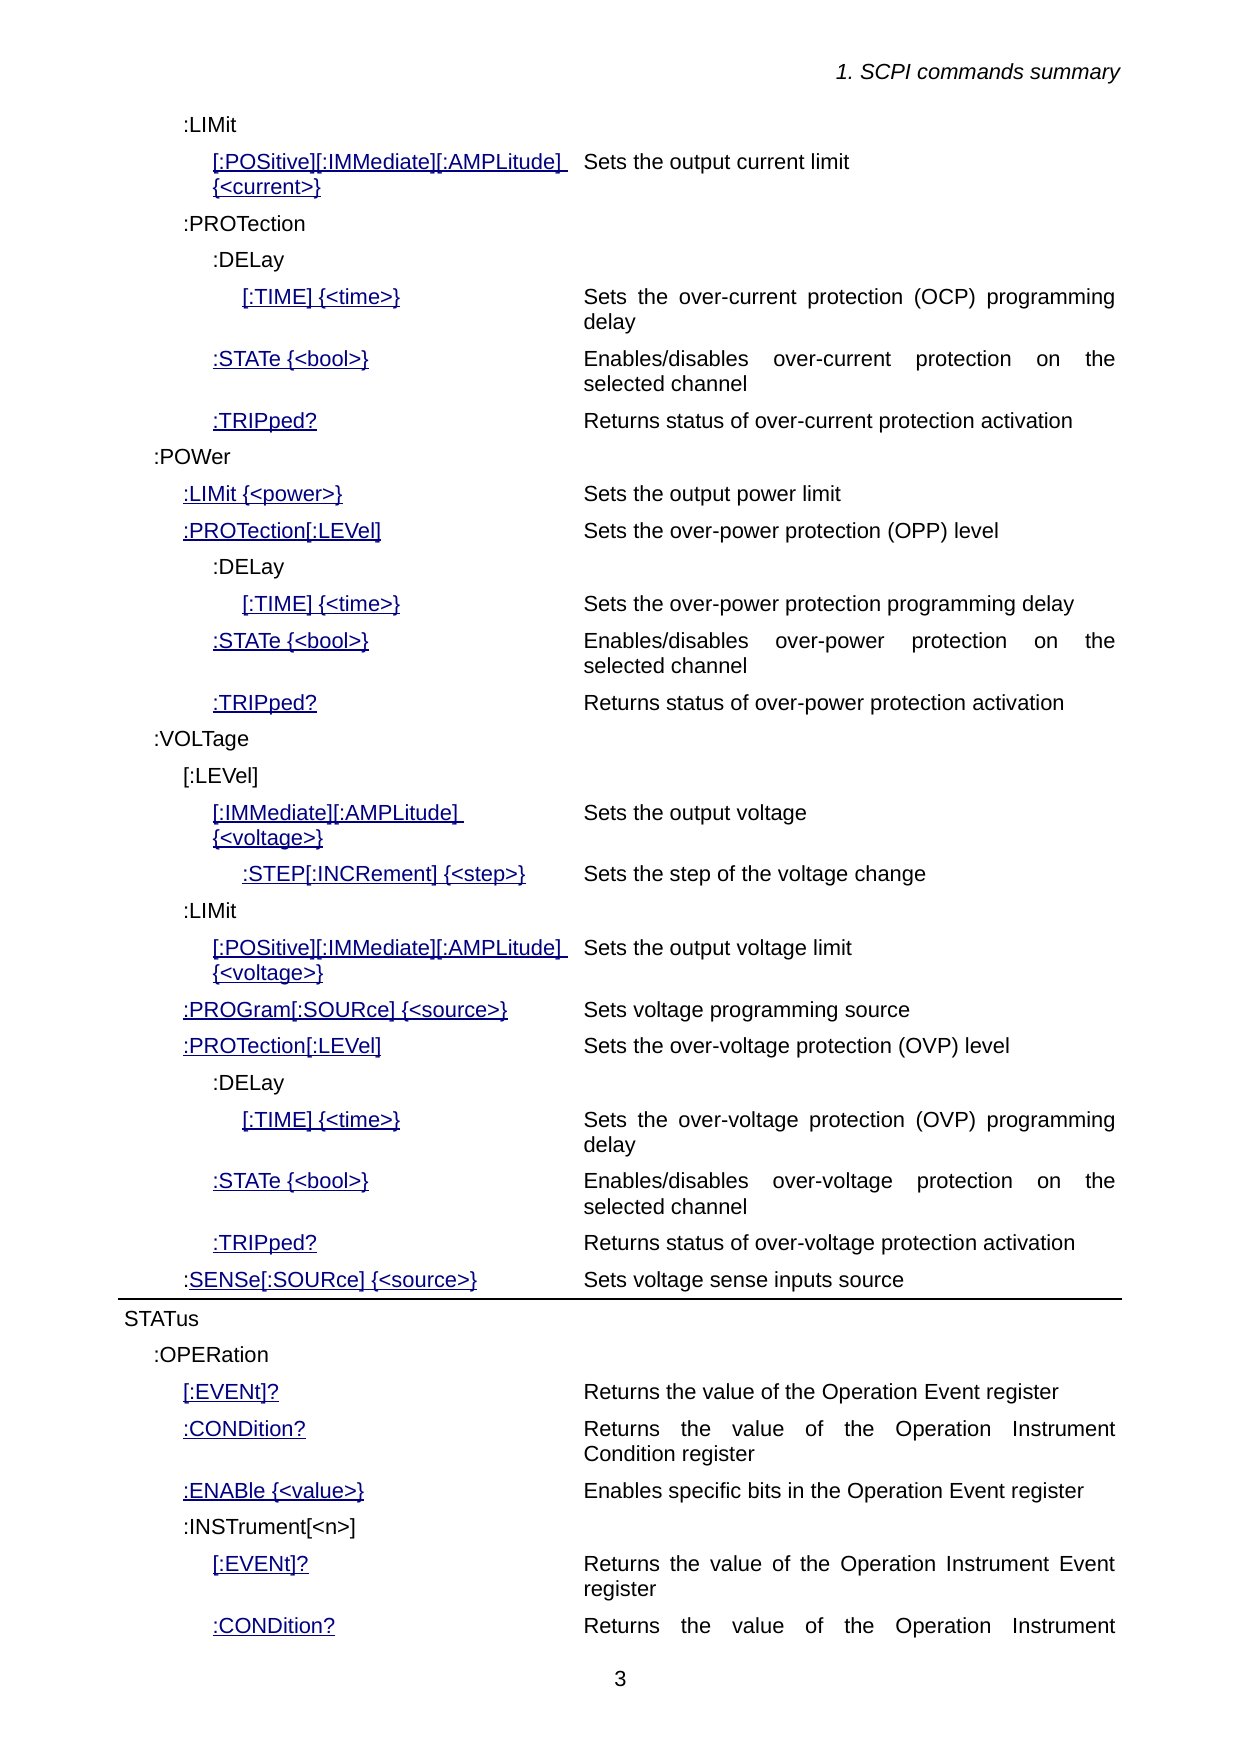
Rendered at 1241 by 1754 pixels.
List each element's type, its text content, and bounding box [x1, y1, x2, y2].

table_cell Sets the output power limit [578, 475, 1122, 512]
table_cell Sets the over-voltage protection (OVP) level [578, 1028, 1122, 1064]
table_cell :STEP[:INCRement] {<step>} [118, 856, 577, 892]
table_cell [578, 757, 1122, 794]
table_cell :VOLTage [118, 720, 577, 757]
table_cell :PROTection[:LEVel] [118, 512, 577, 548]
table_cell :PROTection[:LEVel] [118, 1028, 577, 1064]
table_cell Sets the output voltage [578, 794, 1122, 856]
table_cell Sets the over-power protection programming delay [578, 585, 1122, 622]
table_cell :INSTrument[<n>] [118, 1509, 577, 1545]
table_cell Sets voltage programming source [578, 991, 1122, 1027]
table_cell :TRIPped? [118, 684, 577, 720]
table_cell :LIMit {<power>} [118, 475, 577, 512]
table_cell [:TIME] {<time>} [118, 585, 577, 622]
table_cell :PROGram[:SOURce] {<source>} [118, 991, 577, 1027]
table_cell :ENABle {<value>} [118, 1472, 577, 1508]
table_cell Sets the over-current protection (OCP) programming delay [578, 278, 1122, 340]
table_cell :STATe {<bool>} [118, 340, 577, 402]
table_header [578, 1300, 1122, 1337]
table_cell [:TIME] {<time>} [118, 278, 577, 340]
table_cell [:TIME] {<time>} [118, 1101, 577, 1163]
table_header STATus [118, 1300, 577, 1337]
table_cell Returns status of over-current protection activation [578, 402, 1122, 438]
table_cell :PROTection [118, 205, 577, 241]
table_cell :LIMit [118, 892, 577, 929]
table_cell Sets the step of the voltage change [578, 856, 1122, 892]
table_cell Sets the output current limit [578, 143, 1122, 205]
table_cell Returns the value of the Operation Instrument [578, 1607, 1122, 1644]
table_cell :DELay [118, 549, 577, 585]
table_cell Sets voltage sense inputs source [578, 1261, 1122, 1298]
table_cell Sets the over-voltage protection (OVP) programming delay [578, 1101, 1122, 1163]
table_cell Enables specific bits in the Operation Event register [578, 1472, 1122, 1508]
table_cell :SENSe[:SOURce] {<source>} [118, 1261, 577, 1298]
table_cell Sets the over-power protection (OPP) level [578, 512, 1122, 548]
table_cell :LIMit [118, 106, 577, 143]
table_cell [:POSitive][:IMMediate][:AMPLitude] {<voltage>} [118, 929, 577, 991]
table_cell Enables/disables over-voltage protection on the selected channel [578, 1163, 1122, 1224]
table_cell Returns status of over-power protection activation [578, 684, 1122, 720]
table_cell :DELay [118, 1064, 577, 1101]
table_cell Returns status of over-voltage protection activation [578, 1225, 1122, 1261]
table_cell [:EVENt]? [118, 1545, 577, 1607]
table_cell Sets the output voltage limit [578, 929, 1122, 991]
table_cell [578, 241, 1122, 278]
table_cell :POWer [118, 439, 577, 475]
table_cell [578, 549, 1122, 585]
table_cell Enables/disables over-current protection on the selected channel [578, 340, 1122, 402]
table_cell [578, 439, 1122, 475]
table_cell [578, 892, 1122, 929]
table_cell [578, 1337, 1122, 1373]
table_cell [:POSitive][:IMMediate][:AMPLitude] {<current>} [118, 143, 577, 205]
table_cell :TRIPped? [118, 1225, 577, 1261]
table_cell Returns the value of the Operation Instrument Event register [578, 1545, 1122, 1607]
table_cell [578, 205, 1122, 241]
table_cell :TRIPped? [118, 402, 577, 438]
table_cell Returns the value of the Operation Instrument Condition register [578, 1410, 1122, 1472]
table_cell :STATe {<bool>} [118, 622, 577, 684]
table_cell [:LEVel] [118, 757, 577, 794]
table_cell [578, 720, 1122, 757]
table_cell :STATe {<bool>} [118, 1163, 577, 1224]
table_cell :OPERation [118, 1337, 577, 1373]
table_cell :CONDition? [118, 1607, 577, 1644]
table_cell [:IMMediate][:AMPLitude] {<voltage>} [118, 794, 577, 856]
table_cell [578, 1064, 1122, 1101]
table_cell Enables/disables over-power protection on the selected channel [578, 622, 1122, 684]
table_cell [578, 106, 1122, 143]
table_cell Returns the value of the Operation Event register [578, 1373, 1122, 1410]
table_cell [578, 1509, 1122, 1545]
table_cell :DELay [118, 241, 577, 278]
table_cell :CONDition? [118, 1410, 577, 1472]
table_cell [:EVENt]? [118, 1373, 577, 1410]
